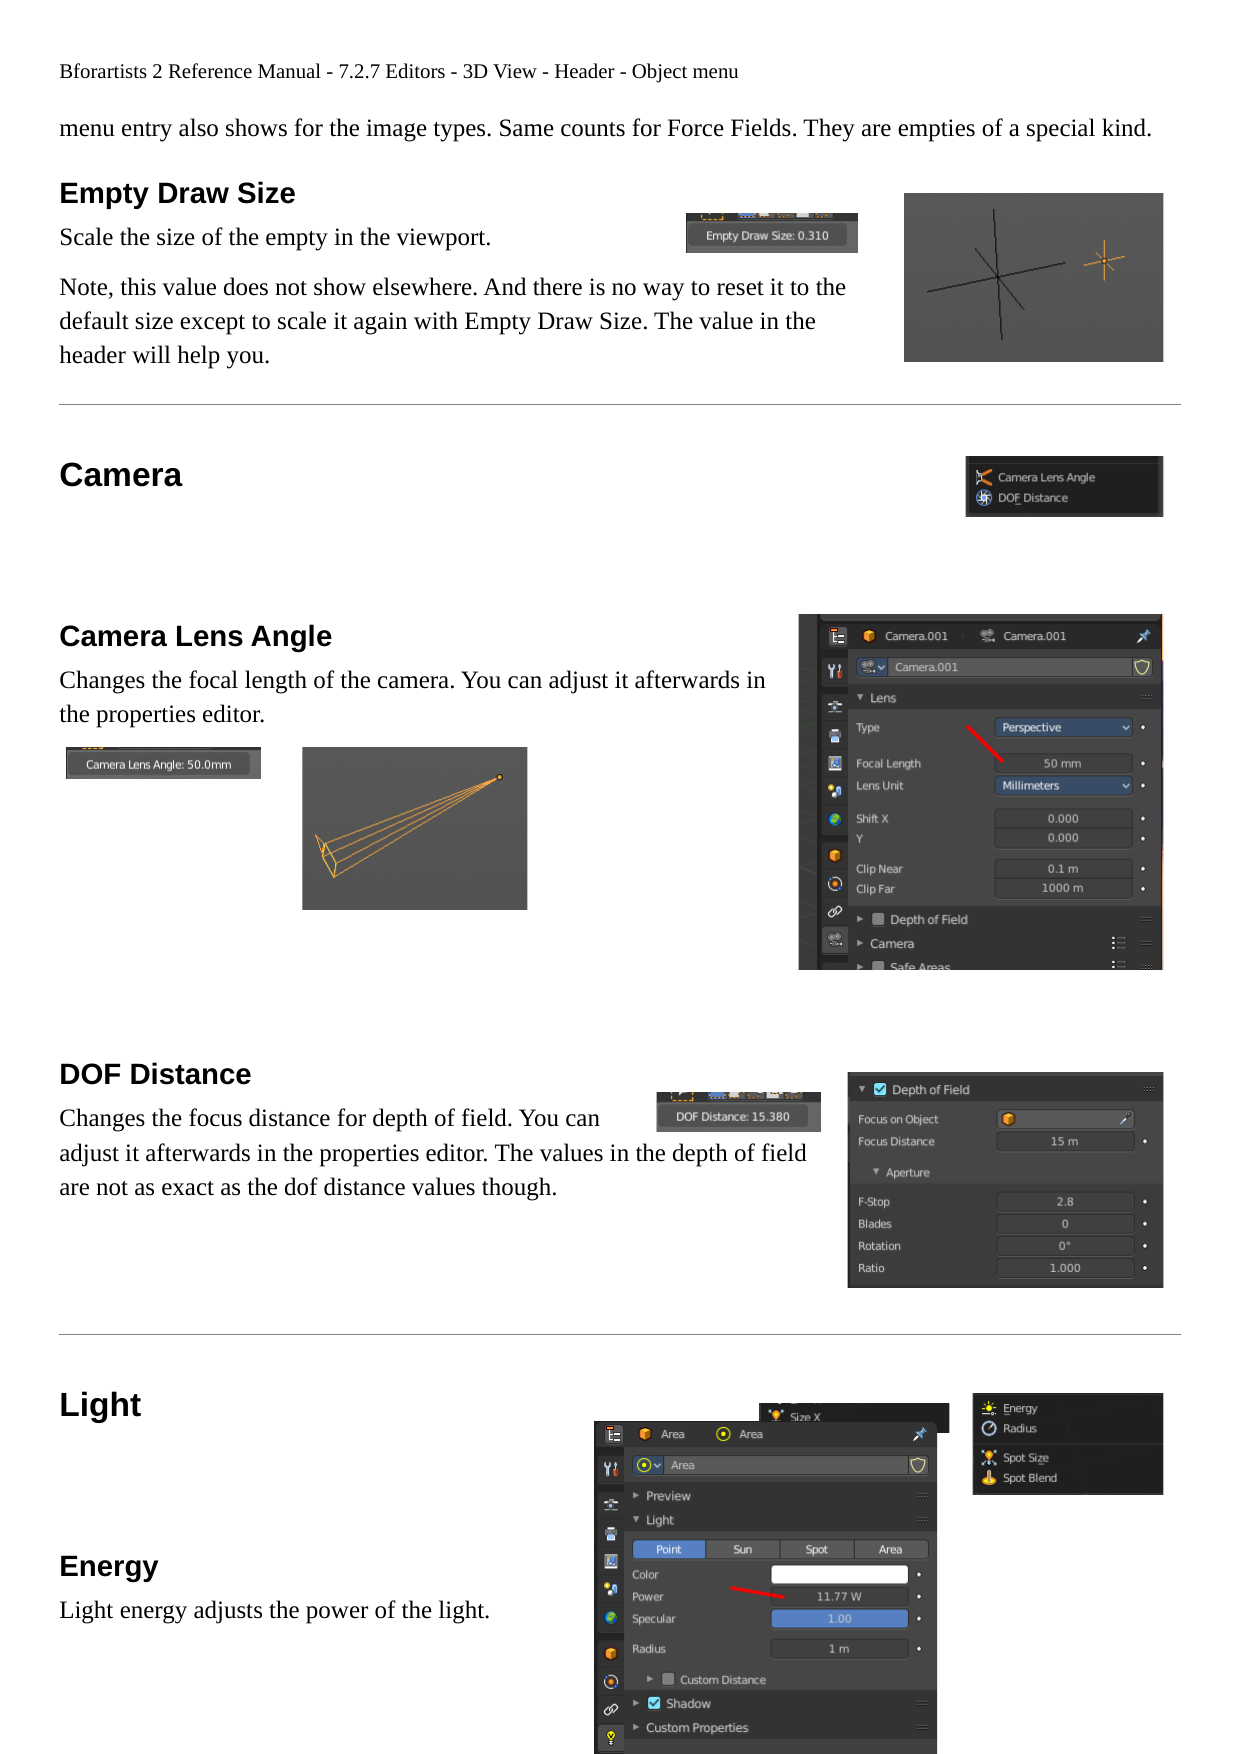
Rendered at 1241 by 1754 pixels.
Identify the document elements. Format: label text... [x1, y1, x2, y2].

text [938, 1595, 1181, 1623]
subtitle Light [59, 1384, 1181, 1423]
text Light energy adjusts the power of the light. [59, 1595, 594, 1623]
picture [656, 1092, 821, 1132]
subtitle Camera [59, 454, 1181, 493]
picture [798, 614, 1164, 970]
subtitle Empty Draw Size [59, 176, 1181, 210]
text Note, this value does not show elsewhere. And there is no way to reset it to the default size except to scale it again with Empty Draw Size. The value in the header will help you. [59, 272, 1181, 369]
text Changes the focus distance for depth of field. You can adjust it afterwards in the properties editor. The values in the depth of field are not as exact as the dof distance values though. [59, 1103, 847, 1201]
picture [965, 456, 1164, 517]
text Changes the focal length of the camera. You can adjust it afterwards in the properties editor. [59, 665, 798, 728]
picture [759, 1403, 950, 1433]
picture [972, 1393, 1164, 1495]
subtitle [938, 1548, 1181, 1582]
subtitle Energy [59, 1548, 594, 1582]
text Scale the size of the empty in the viewport. [59, 222, 686, 251]
text menu entry also shows for the image types. Same counts for Force Fields. They are empties of a special kind. [59, 113, 1181, 141]
picture [686, 213, 858, 253]
subtitle [1164, 618, 1181, 652]
picture [302, 747, 528, 910]
subtitle Camera Lens Angle [59, 618, 798, 652]
picture [847, 1072, 1164, 1288]
subtitle DOF Distance [59, 1057, 1181, 1091]
picture [904, 193, 1164, 362]
picture [66, 747, 261, 779]
text [858, 222, 904, 251]
